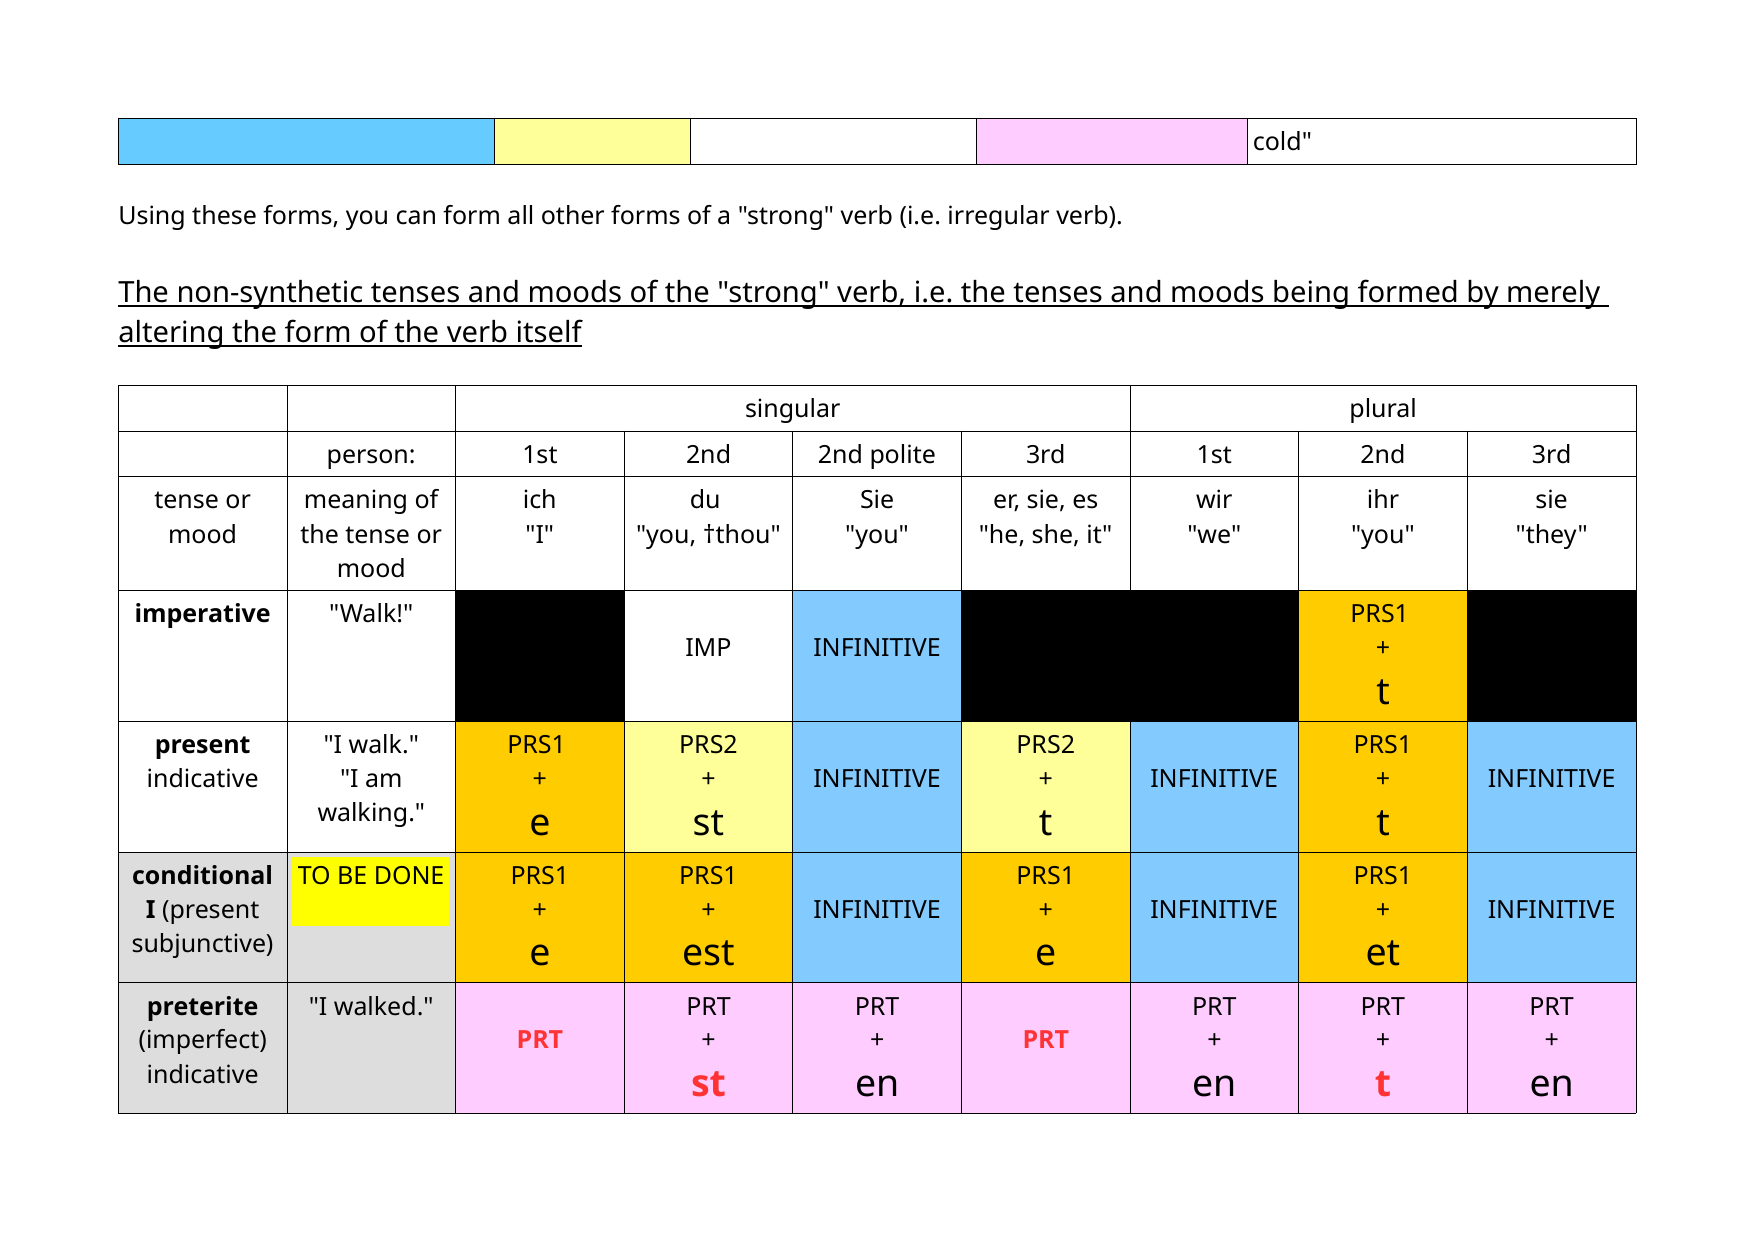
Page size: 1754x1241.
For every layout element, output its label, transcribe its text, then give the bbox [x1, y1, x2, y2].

table_cell INFINITIVE [1131, 722, 1298, 852]
table_header [119, 386, 287, 431]
table_header [288, 386, 455, 431]
table_cell preterite (imperfect) indicative [119, 983, 287, 1113]
table_cell "Walk!" [288, 591, 455, 721]
table_cell conditional I (present subjunctive) [119, 853, 287, 982]
table_cell ich "I" [456, 477, 624, 590]
table_cell du "you, †thou" [625, 477, 792, 590]
table_cell INFINITIVE [1468, 853, 1636, 982]
table_header singular [456, 386, 1130, 431]
table_cell INFINITIVE [793, 722, 961, 852]
table_cell PRT [456, 983, 624, 1113]
table_cell PRT + en [1131, 983, 1298, 1113]
table_cell "I walk." "I am walking." [288, 722, 455, 852]
table_cell PRS2 + t [962, 722, 1130, 852]
table_cell "I walked." [288, 983, 455, 1113]
table_cell TO BE DONE [288, 853, 455, 982]
table_cell [119, 119, 494, 164]
table_cell PRT + en [793, 983, 961, 1113]
text Using these forms, you can form all other forms of a "strong" verb (i.e. irregular verb). [118, 198, 1636, 232]
table_cell [962, 591, 1130, 721]
table_cell meaning of the tense or mood [288, 477, 455, 590]
table_cell PRS1 + est [625, 853, 792, 982]
table_cell present indicative [119, 722, 287, 852]
table_cell [977, 119, 1247, 164]
table_cell [691, 119, 976, 164]
table_cell INFINITIVE [793, 853, 961, 982]
table_cell 2nd [625, 432, 792, 476]
table_cell 2nd [1299, 432, 1467, 476]
table_cell PRT [962, 983, 1130, 1113]
table_cell PRS1 + e [456, 722, 624, 852]
table_cell er, sie, es "he, she, it" [962, 477, 1130, 590]
table_cell 2nd polite [793, 432, 961, 476]
table_cell PRT + t [1299, 983, 1467, 1113]
table_cell person: [288, 432, 455, 476]
table_cell 1st [456, 432, 624, 476]
table_cell sie "they" [1468, 477, 1636, 590]
table_cell PRS1 + t [1299, 591, 1467, 721]
table_cell INFINITIVE [1468, 722, 1636, 852]
table_header plural [1131, 386, 1636, 431]
table_cell PRS1 + e [456, 853, 624, 982]
text The non-synthetic tenses and moods of the "strong" verb, i.e. the tenses and moods being formed by merely altering the form of the verb itself [118, 272, 1636, 351]
table_cell tense or mood [119, 477, 287, 590]
table_cell PRS2 + st [625, 722, 792, 852]
table_cell PRS1 + et [1299, 853, 1467, 982]
table_cell [456, 591, 624, 721]
table_cell IMP [625, 591, 792, 721]
table_cell PRS1 + e [962, 853, 1130, 982]
table_cell PRT + st [625, 983, 792, 1113]
table_cell 1st [1131, 432, 1298, 476]
table_cell imperative [119, 591, 287, 721]
table_cell 3rd [1468, 432, 1636, 476]
table_cell PRS1 + t [1299, 722, 1467, 852]
table_cell [119, 432, 287, 476]
table_cell PRT + en [1468, 983, 1636, 1113]
table_cell 3rd [962, 432, 1130, 476]
table_cell [1468, 591, 1636, 721]
table_cell wir "we" [1131, 477, 1298, 590]
table_cell Sie "you" [793, 477, 961, 590]
table_cell ihr "you" [1299, 477, 1467, 590]
table_cell cold" [1248, 119, 1636, 164]
table_cell [1131, 591, 1298, 721]
table_cell INFINITIVE [1131, 853, 1298, 982]
table_cell [495, 119, 690, 164]
table_cell INFINITIVE [793, 591, 961, 721]
